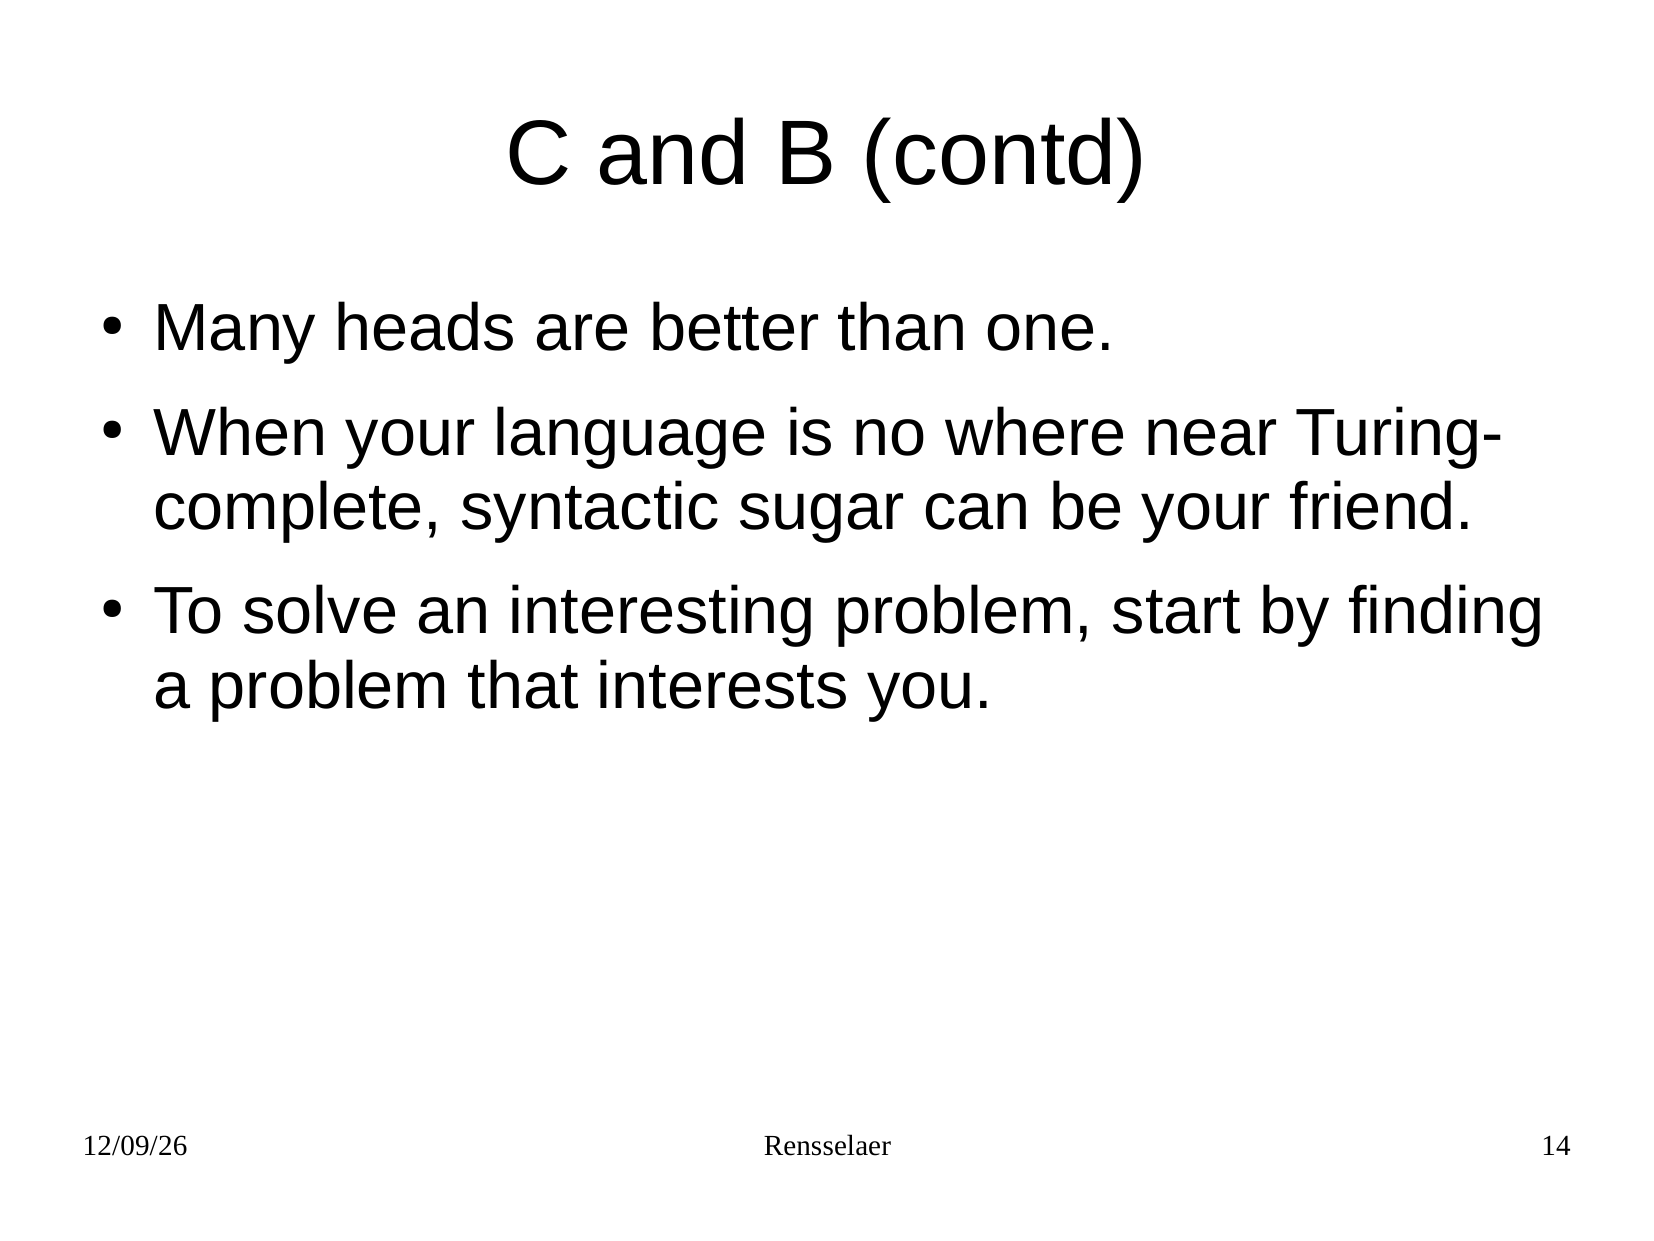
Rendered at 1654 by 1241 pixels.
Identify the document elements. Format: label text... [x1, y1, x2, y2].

title C and B (contd) [82, 49, 1571, 257]
list Many heads are better than one. When your language is no where near Turing-complete, syntactic sugar can be your friend. To solve an interesting problem, start by finding a problem that interests you. [82, 290, 1571, 1010]
